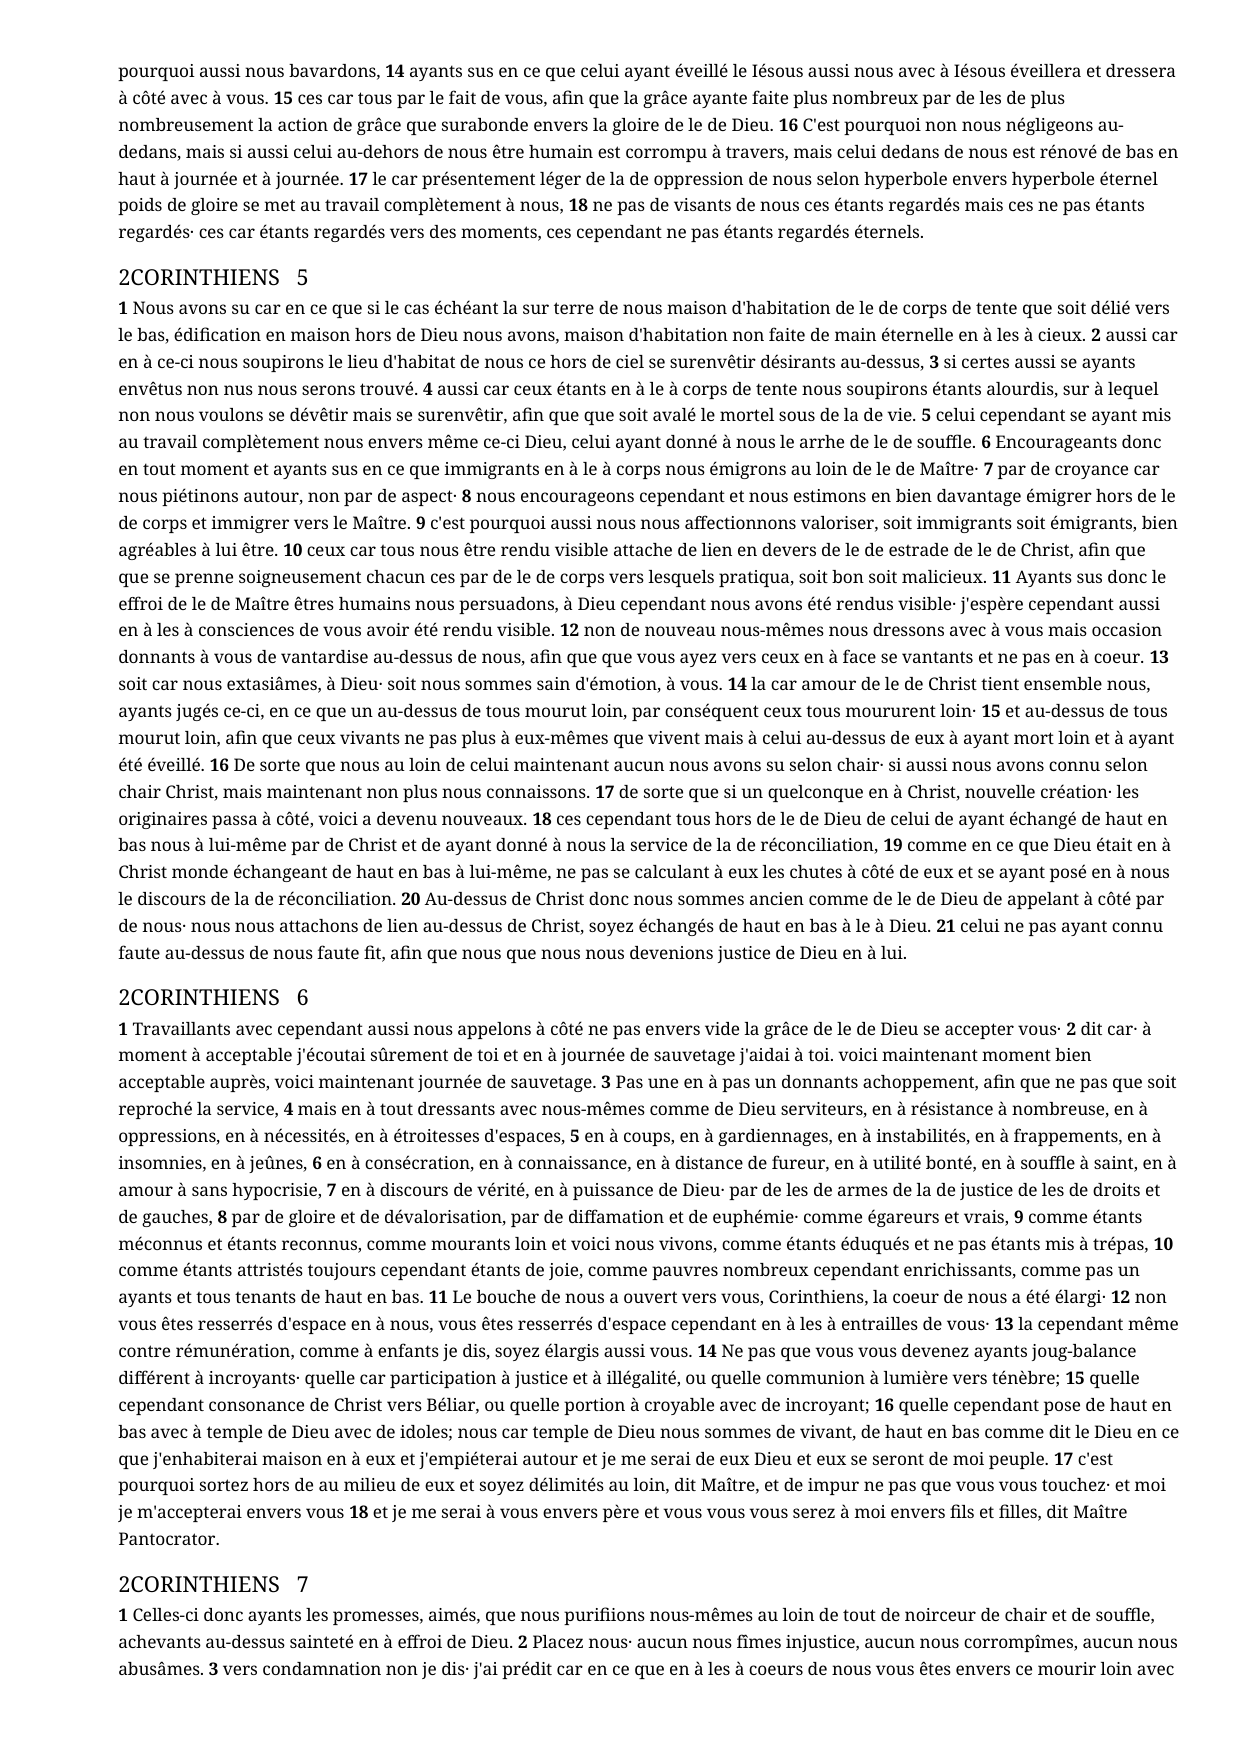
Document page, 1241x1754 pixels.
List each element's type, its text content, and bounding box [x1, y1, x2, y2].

text 1 Nous avons su car en ce que si le cas échéant la sur terre de nous maison d'habitation de le de corps de tente que soit délié vers le bas, édification en maison hors de Dieu nous avons, maison d'habitation non faite de main éternelle en à les à cieux. 2 aussi car en à ce-ci nous soupirons le lieu d'habitat de nous ce hors de ciel se surenvêtir désirants au-dessus, 3 si certes aussi se ayants envêtus non nus nous serons trouvé. 4 aussi car ceux étants en à le à corps de tente nous soupirons étants alourdis, sur à lequel non nous voulons se dévêtir mais se surenvêtir, afin que que soit avalé le mortel sous de la de vie. 5 celui cependant se ayant mis au travail complètement nous envers même ce-ci Dieu, celui ayant donné à nous le arrhe de le de souffle. 6 Encourageants donc en tout moment et ayants sus en ce que immigrants en à le à corps nous émigrons au loin de le de Maître· 7 par de croyance car nous piétinons autour, non par de aspect· 8 nous encourageons cependant et nous estimons en bien davantage émigrer hors de le de corps et immigrer vers le Maître. 9 c'est pourquoi aussi nous nous affectionnons valoriser, soit immigrants soit émigrants, bien agréables à lui être. 10 ceux car tous nous être rendu visible attache de lien en devers de le de estrade de le de Christ, afin que que se prenne soigneusement chacun ces par de le de corps vers lesquels pratiqua, soit bon soit malicieux. 11 Ayants sus donc le effroi de le de Maître êtres humains nous persuadons, à Dieu cependant nous avons été rendus visible· j'espère cependant aussi en à les à consciences de vous avoir été rendu visible. 12 non de nouveau nous-mêmes nous dressons avec à vous mais occasion donnants à vous de vantardise au-dessus de nous, afin que que vous ayez vers ceux en à face se vantants et ne pas en à coeur. 13 soit car nous extasiâmes, à Dieu· soit nous sommes sain d'émotion, à vous. 14 la car amour de le de Christ tient ensemble nous, ayants jugés ce-ci, en ce que un au-dessus de tous mourut loin, par conséquent ceux tous moururent loin· 15 et au-dessus de tous mourut loin, afin que ceux vivants ne pas plus à eux-mêmes que vivent mais à celui au-dessus de eux à ayant mort loin et à ayant été éveillé. 16 De sorte que nous au loin de celui maintenant aucun nous avons su selon chair· si aussi nous avons connu selon chair Christ, mais maintenant non plus nous connaissons. 17 de sorte que si un quelconque en à Christ, nouvelle création· les originaires passa à côté, voici a devenu nouveaux. 18 ces cependant tous hors de le de Dieu de celui de ayant échangé de haut en bas nous à lui-même par de Christ et de ayant donné à nous la service de la de réconciliation, 19 comme en ce que Dieu était en à Christ monde échangeant de haut en bas à lui-même, ne pas se calculant à eux les chutes à côté de eux et se ayant posé en à nous le discours de la de réconciliation. 20 Au-dessus de Christ donc nous sommes ancien comme de le de Dieu de appelant à côté par de nous· nous nous attachons de lien au-dessus de Christ, soyez échangés de haut en bas à le à Dieu. 21 celui ne pas ayant connu faute au-dessus de nous faute fit, afin que nous que nous nous devenions justice de Dieu en à lui. [118, 296, 1181, 964]
text 2CORINTHIENS 6 [118, 982, 1181, 1012]
text 1 Celles-ci donc ayants les promesses, aimés, que nous purifiions nous-mêmes au loin de tout de noirceur de chair et de souffle, achevants au-dessus sainteté en à effroi de Dieu. 2 Placez nous· aucun nous fîmes injustice, aucun nous corrompîmes, aucun nous abusâmes. 3 vers condamnation non je dis· j'ai prédit car en ce que en à les à coeurs de nous vous êtes envers ce mourir loin avec [118, 1603, 1181, 1680]
text 2CORINTHIENS 5 [118, 262, 1181, 292]
text 1 Travaillants avec cependant aussi nous appelons à côté ne pas envers vide la grâce de le de Dieu se accepter vous· 2 dit car· à moment à acceptable j'écoutai sûrement de toi et en à journée de sauvetage j'aidai à toi. voici maintenant moment bien acceptable auprès, voici maintenant journée de sauvetage. 3 Pas une en à pas un donnants achoppement, afin que ne pas que soit reproché la service, 4 mais en à tout dressants avec nous-mêmes comme de Dieu serviteurs, en à résistance à nombreuse, en à oppressions, en à nécessités, en à étroitesses d'espaces, 5 en à coups, en à gardiennages, en à instabilités, en à frappements, en à insomnies, en à jeûnes, 6 en à consécration, en à connaissance, en à distance de fureur, en à utilité bonté, en à souffle à saint, en à amour à sans hypocrisie, 7 en à discours de vérité, en à puissance de Dieu· par de les de armes de la de justice de les de droits et de gauches, 8 par de gloire et de dévalorisation, par de diffamation et de euphémie· comme égareurs et vrais, 9 comme étants méconnus et étants reconnus, comme mourants loin et voici nous vivons, comme étants éduqués et ne pas étants mis à trépas, 10 comme étants attristés toujours cependant étants de joie, comme pauvres nombreux cependant enrichissants, comme pas un ayants et tous tenants de haut en bas. 11 Le bouche de nous a ouvert vers vous, Corinthiens, la coeur de nous a été élargi· 12 non vous êtes resserrés d'espace en à nous, vous êtes resserrés d'espace cependant en à les à entrailles de vous· 13 la cependant même contre rémunération, comme à enfants je dis, soyez élargis aussi vous. 14 Ne pas que vous vous devenez ayants joug-balance différent à incroyants· quelle car participation à justice et à illégalité, ou quelle communion à lumière vers ténèbre; 15 quelle cependant consonance de Christ vers Béliar, ou quelle portion à croyable avec de incroyant; 16 quelle cependant pose de haut en bas avec à temple de Dieu avec de idoles; nous car temple de Dieu nous sommes de vivant, de haut en bas comme dit le Dieu en ce que j'enhabiterai maison en à eux et j'empiéterai autour et je me serai de eux Dieu et eux se seront de moi peuple. 17 c'est pourquoi sortez hors de au milieu de eux et soyez délimités au loin, dit Maître, et de impur ne pas que vous vous touchez· et moi je m'accepterai envers vous 18 et je me serai à vous envers père et vous vous vous serez à moi envers fils et filles, dit Maître Pantocrator. [118, 1017, 1181, 1551]
text pourquoi aussi nous bavardons, 14 ayants sus en ce que celui ayant éveillé le Iésous aussi nous avec à Iésous éveillera et dressera à côté avec à vous. 15 ces car tous par le fait de vous, afin que la grâce ayante faite plus nombreux par de les de plus nombreusement la action de grâce que surabonde envers la gloire de le de Dieu. 16 C'est pourquoi non nous négligeons au-dedans, mais si aussi celui au-dehors de nous être humain est corrompu à travers, mais celui dedans de nous est rénové de bas en haut à journée et à journée. 17 le car présentement léger de la de oppression de nous selon hyperbole envers hyperbole éternel poids de gloire se met au travail complètement à nous, 18 ne pas de visants de nous ces étants regardés mais ces ne pas étants regardés· ces car étants regardés vers des moments, ces cependant ne pas étants regardés éternels. [118, 59, 1181, 244]
text 2CORINTHIENS 7 [118, 1569, 1181, 1598]
